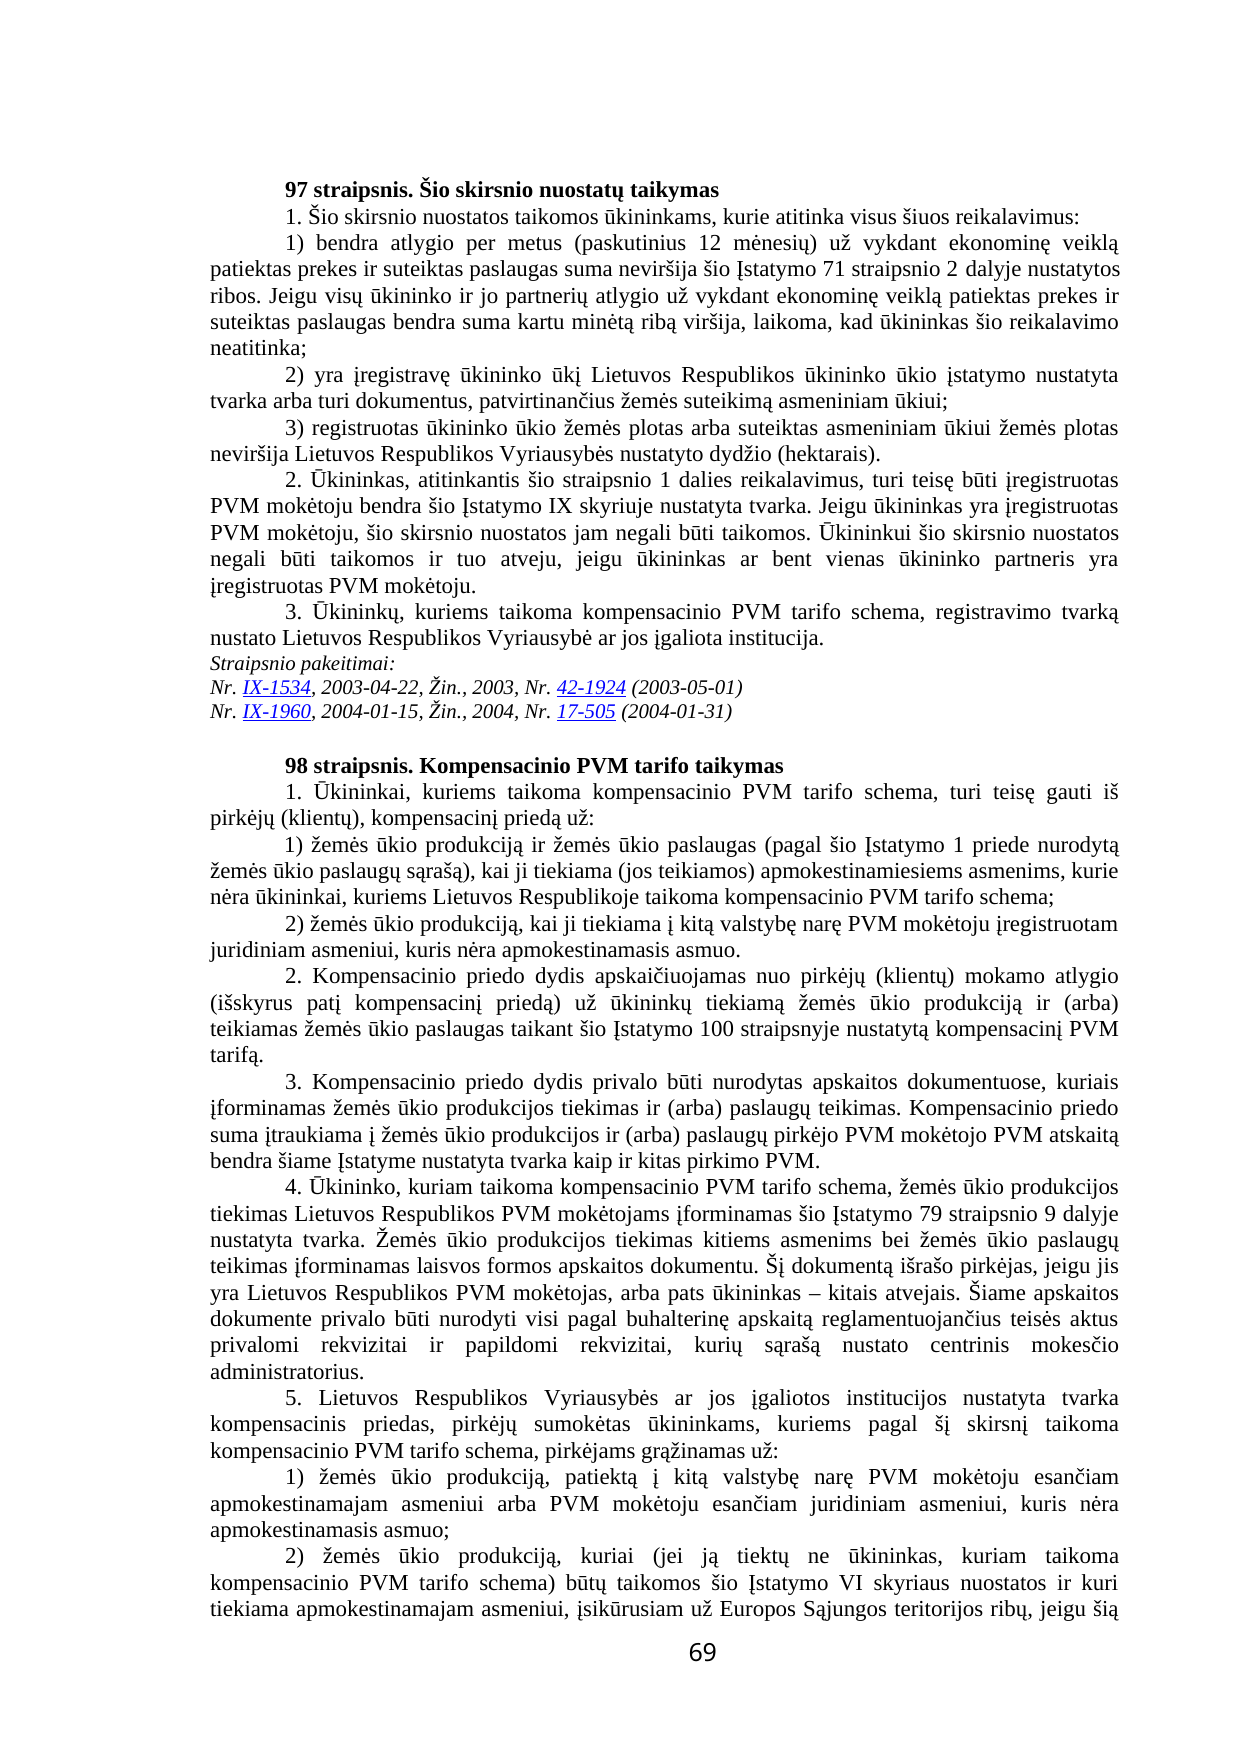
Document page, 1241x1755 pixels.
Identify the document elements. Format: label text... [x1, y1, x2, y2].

text 2. Ūkininkas, atitinkantis šio straipsnio 1 dalies reikalavimus, turi teisę būti įregistruotas PVM mokėtoju bendra šio Įstatymo IX skyriuje nustatyta tvarka. Jeigu ūkininkas yra įregistruotas PVM mokėtoju, šio skirsnio nuostatos jam negali būti taikomos. Ūkininkui šio skirsnio nuostatos negali būti taikomos ir tuo atveju, jeigu ūkininkas ar bent vienas ūkininko partneris yra įregistruotas PVM mokėtoju. [210, 466, 1120, 598]
text 1) žemės ūkio produkciją, patiektą į kitą valstybę narę PVM mokėtoju esančiam apmokestinamajam asmeniui arba PVM mokėtoju esančiam juridiniam asmeniui, kuris nėra apmokestinamasis asmuo; [210, 1463, 1120, 1542]
text 2) yra įregistravę ūkininko ūkį Lietuvos Respublikos ūkininko ūkio įstatymo nustatyta tvarka arba turi dokumentus, patvirtinančius žemės suteikimą asmeniniam ūkiui; [210, 361, 1120, 413]
text Nr. IX-1534, 2003-04-22, Žin., 2003, Nr. 42-1924 (2003-05-01) [210, 675, 1120, 699]
text 1) žemės ūkio produkciją ir žemės ūkio paslaugas (pagal šio Įstatymo 1 priede nurodytą žemės ūkio paslaugų sąrašą), kai ji tiekiama (jos teikiamos) apmokestinamiesiems asmenims, kurie nėra ūkininkai, kuriems Lietuvos Respublikoje taikoma kompensacinio PVM tarifo schema; [210, 831, 1120, 910]
text 1. Ūkininkai, kuriems taikoma kompensacinio PVM tarifo schema, turi teisę gauti iš pirkėjų (klientų), kompensacinį priedą už: [210, 778, 1120, 831]
text Straipsnio pakeitimai: [210, 651, 1120, 675]
text Nr. IX-1960, 2004-01-15, Žin., 2004, Nr. 17-505 (2004-01-31) [210, 699, 1120, 723]
text 5. Lietuvos Respublikos Vyriausybės ar jos įgaliotos institucijos nustatyta tvarka kompensacinis priedas, pirkėjų sumokėtas ūkininkams, kuriems pagal šį skirsnį taikoma kompensacinio PVM tarifo schema, pirkėjams grąžinamas už: [210, 1384, 1120, 1463]
text 4. Ūkininko, kuriam taikoma kompensacinio PVM tarifo schema, žemės ūkio produkcijos tiekimas Lietuvos Respublikos PVM mokėtojams įforminamas šio Įstatymo 79 straipsnio 9 dalyje nustatyta tvarka. Žemės ūkio produkcijos tiekimas kitiems asmenims bei žemės ūkio paslaugų teikimas įforminamas laisvos formos apskaitos dokumentu. Šį dokumentą išrašo pirkėjas, jeigu jis yra Lietuvos Respublikos PVM mokėtojas, arba pats ūkininkas – kitais atvejais. Šiame apskaitos dokumente privalo būti nurodyti visi pagal buhalterinę apskaitą reglamentuojančius teisės aktus privalomi rekvizitai ir papildomi rekvizitai, kurių sąrašą nustato centrinis mokesčio administratorius. [210, 1173, 1120, 1384]
text 1) bendra atlygio per metus (paskutinius 12 mėnesių) už vykdant ekonominę veiklą patiektas prekes ir suteiktas paslaugas suma neviršija šio Įstatymo 71 straipsnio 2 dalyje nustatytos ribos. Jeigu visų ūkininko ir jo partnerių atlygio už vykdant ekonominę veiklą patiektas prekes ir suteiktas paslaugas bendra suma kartu minėtą ribą viršija, laikoma, kad ūkininkas šio reikalavimo neatitinka; [210, 229, 1120, 361]
text 98 straipsnis. Kompensacinio PVM tarifo taikymas [210, 752, 1120, 778]
text 2) žemės ūkio produkciją, kuriai (jei ją tiektų ne ūkininkas, kuriam taikoma kompensacinio PVM tarifo schema) būtų taikomos šio Įstatymo VI skyriaus nuostatos ir kuri tiekiama apmokestinamajam asmeniui, įsikūrusiam už Europos Sąjungos teritorijos ribų, jeigu šią [210, 1542, 1120, 1621]
text 2) žemės ūkio produkciją, kai ji tiekiama į kitą valstybę narę PVM mokėtoju įregistruotam juridiniam asmeniui, kuris nėra apmokestinamasis asmuo. [210, 910, 1120, 962]
text 3. Kompensacinio priedo dydis privalo būti nurodytas apskaitos dokumentuose, kuriais įforminamas žemės ūkio produkcijos tiekimas ir (arba) paslaugų teikimas. Kompensacinio priedo suma įtraukiama į žemės ūkio produkcijos ir (arba) paslaugų pirkėjo PVM mokėtojo PVM atskaitą bendra šiame Įstatyme nustatyta tvarka kaip ir kitas pirkimo PVM. [210, 1068, 1120, 1173]
text 97 straipsnis. Šio skirsnio nuostatų taikymas [210, 176, 1120, 203]
text 3. Ūkininkų, kuriems taikoma kompensacinio PVM tarifo schema, registravimo tvarką nustato Lietuvos Respublikos Vyriausybė ar jos įgaliota institucija. [210, 598, 1120, 651]
text 2. Kompensacinio priedo dydis apskaičiuojamas nuo pirkėjų (klientų) mokamo atlygio (išskyrus patį kompensacinį priedą) už ūkininkų tiekiamą žemės ūkio produkciją ir (arba) teikiamas žemės ūkio paslaugas taikant šio Įstatymo 100 straipsnyje nustatytą kompensacinį PVM tarifą. [210, 962, 1120, 1068]
text 1. Šio skirsnio nuostatos taikomos ūkininkams, kurie atitinka visus šiuos reikalavimus: [210, 203, 1120, 229]
text 3) registruotas ūkininko ūkio žemės plotas arba suteiktas asmeniniam ūkiui žemės plotas neviršija Lietuvos Respublikos Vyriausybės nustatyto dydžio (hektarais). [210, 413, 1120, 466]
